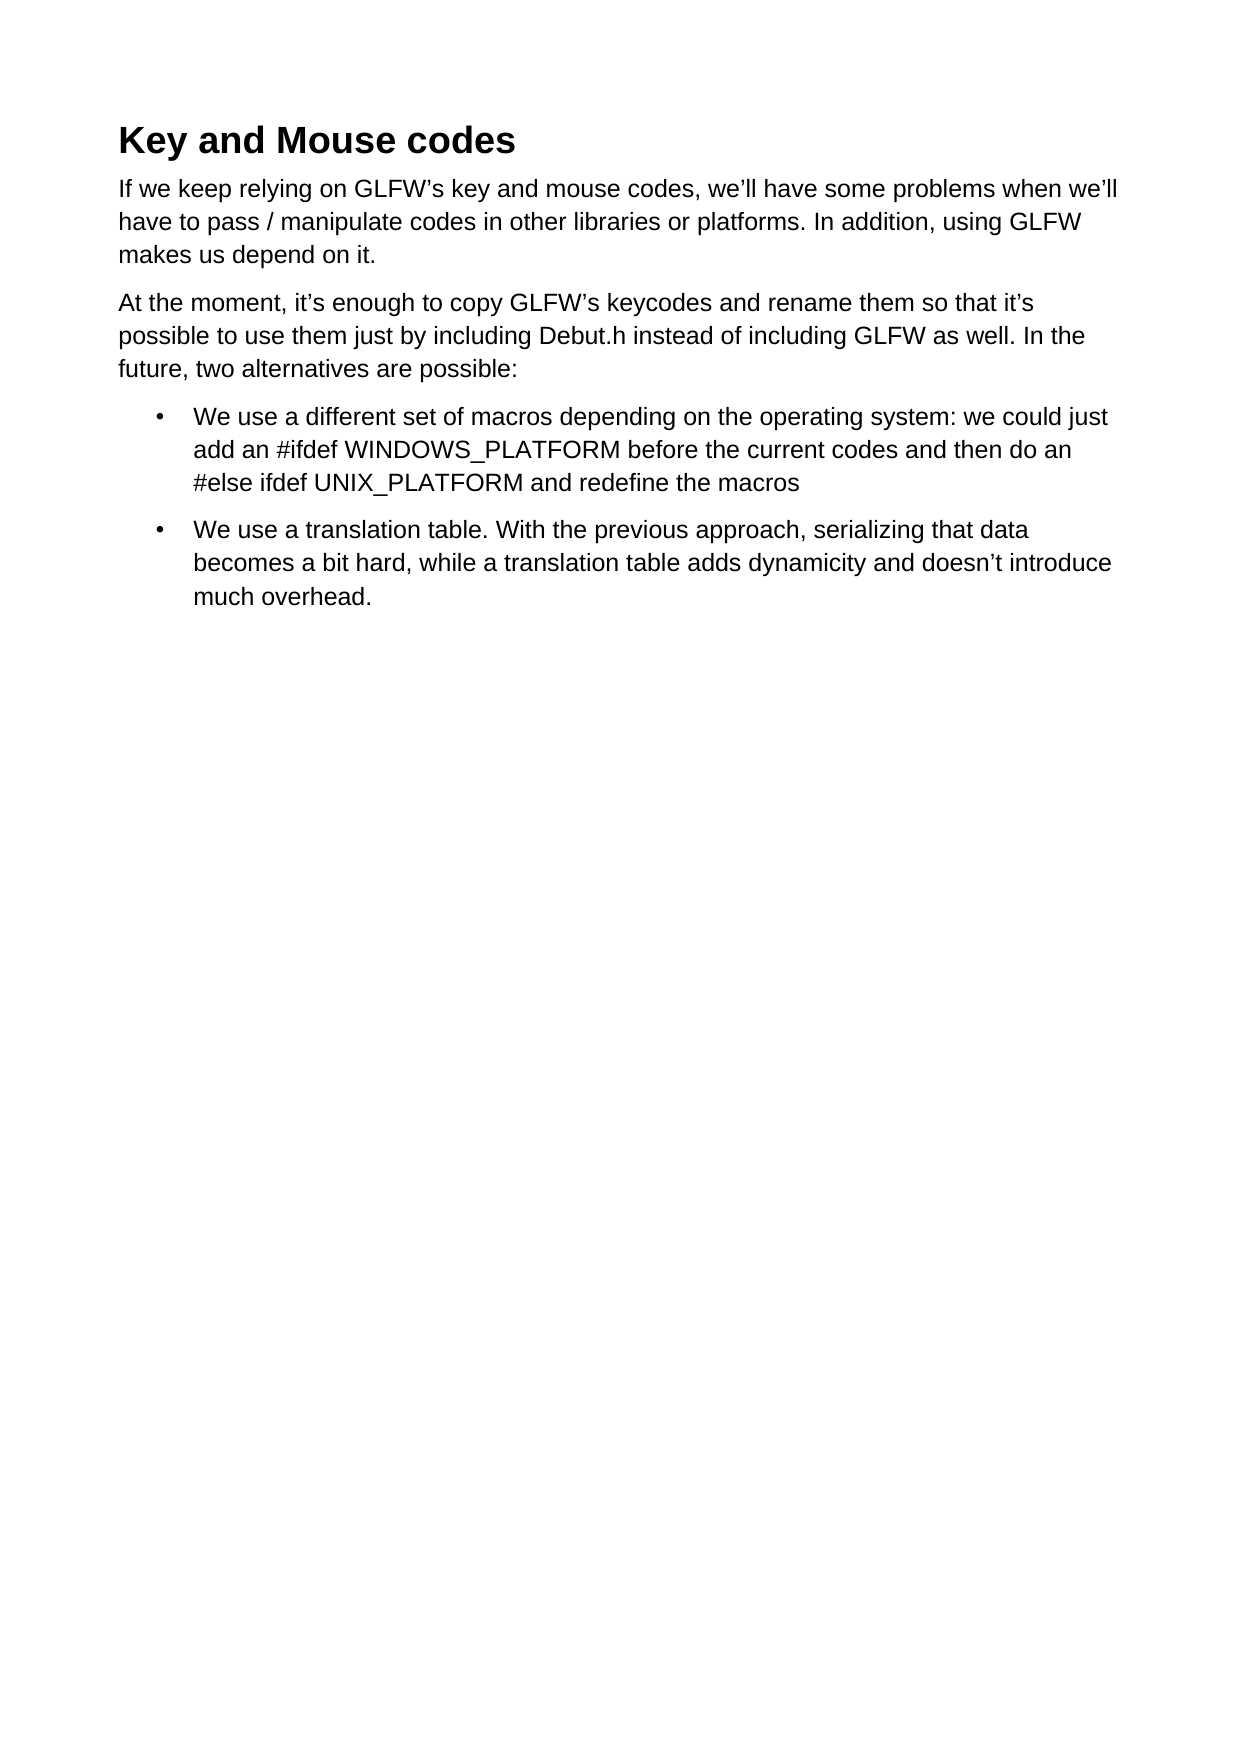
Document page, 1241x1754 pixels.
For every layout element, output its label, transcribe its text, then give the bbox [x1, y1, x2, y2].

list We use a translation table. With the previous approach, serializing that data becomes a bit hard, while a translation table adds dynamicity and doesn’t introduce much overhead. [156, 515, 1122, 610]
text At the moment, it’s enough to copy GLFW’s keycodes and rename them so that it’s possible to use them just by including Debut.h instead of including GLFW as well. In the future, two alternatives are possible: [118, 288, 1122, 383]
subtitle Key and Mouse codes [118, 118, 1122, 162]
text If we keep relying on GLFW’s key and mouse codes, we’ll have some problems when we’ll have to pass / manipulate codes in other libraries or platforms. In addition, using GLFW makes us depend on it. [118, 174, 1122, 269]
list We use a different set of macros depending on the operating system: we could just add an #ifdef WINDOWS_PLATFORM before the current codes and then do an #else ifdef UNIX_PLATFORM and redefine the macros [156, 402, 1122, 496]
